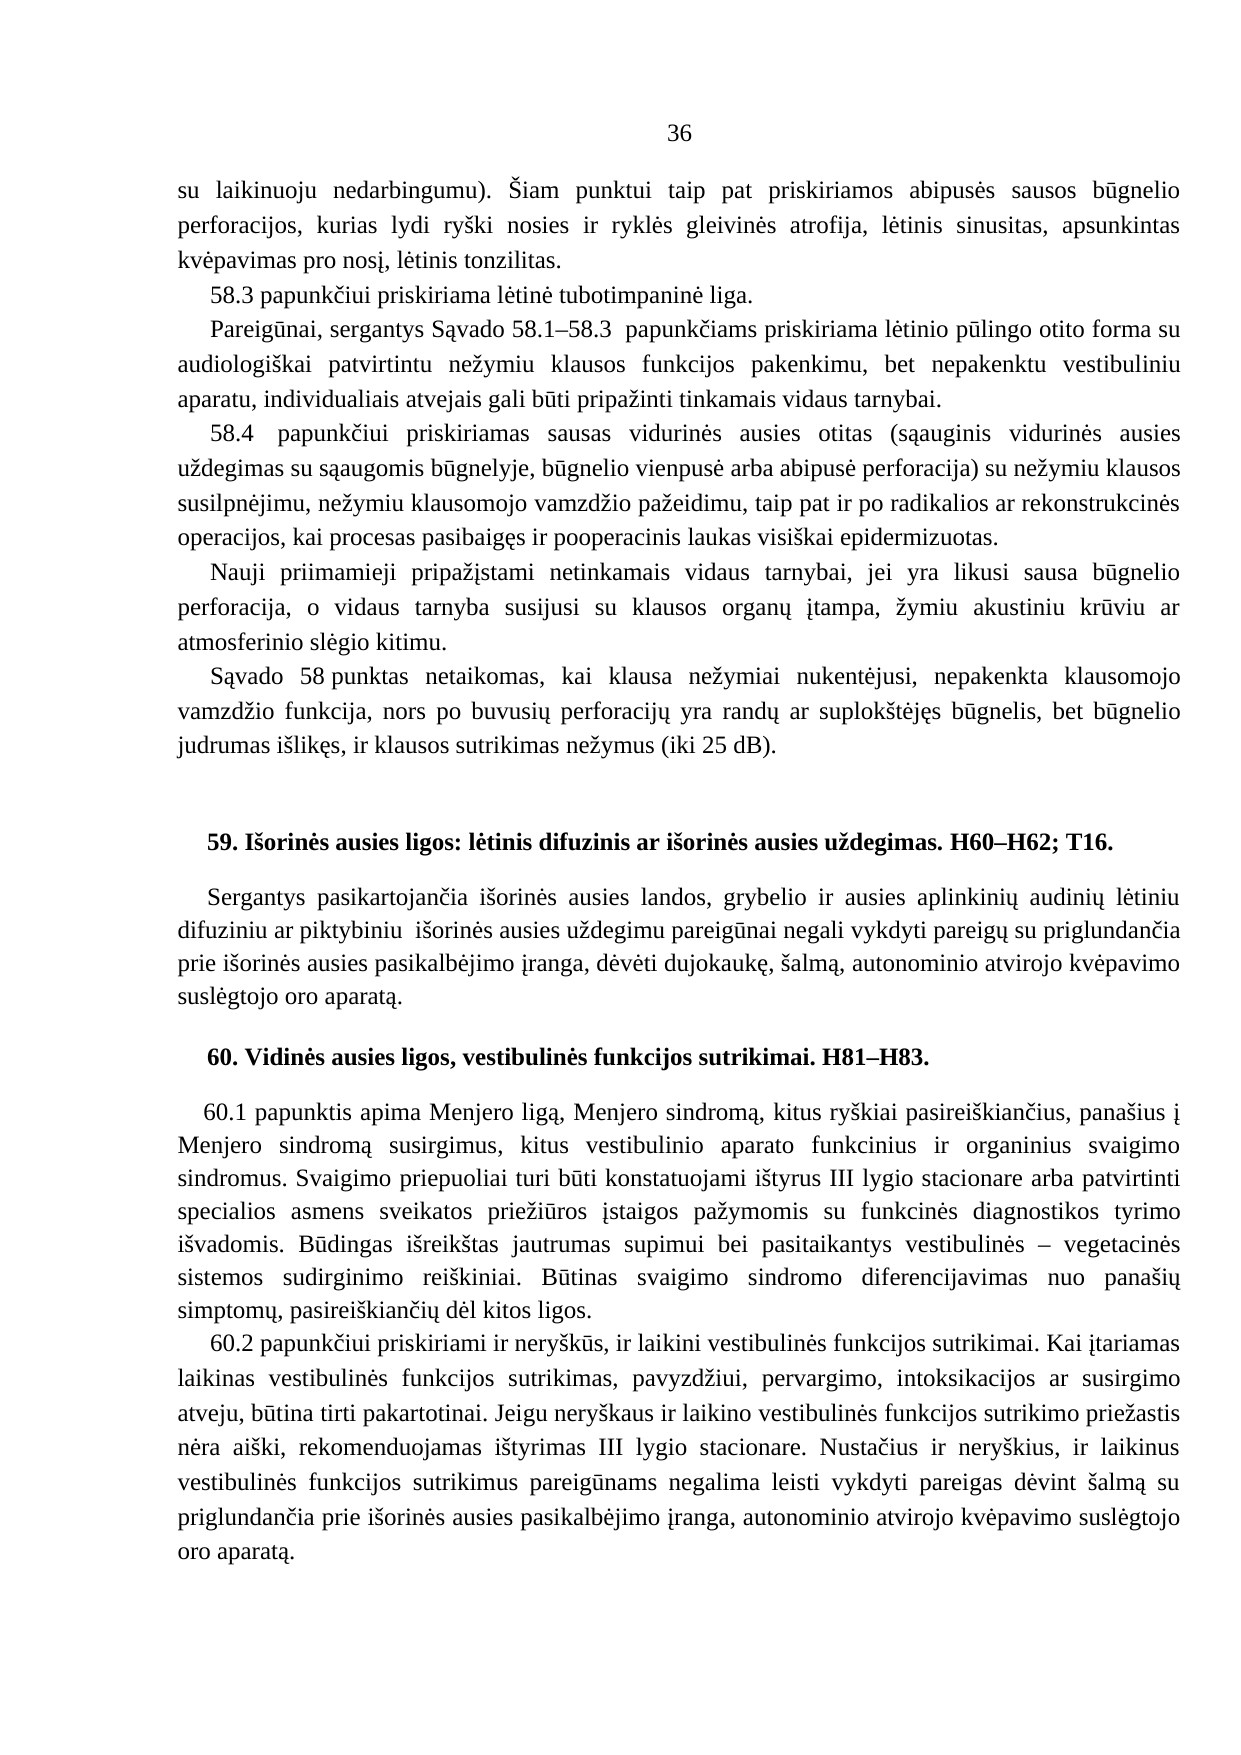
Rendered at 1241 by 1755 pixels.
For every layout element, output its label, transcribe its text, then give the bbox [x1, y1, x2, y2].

text 58.4 papunkčiui priskiriamas sausas vidurinės ausies otitas (sąauginis vidurinės ausies uždegimas su sąaugomis būgnelyje, būgnelio vienpusė arba abipusė perforacija) su nežymiu klausos susilpnėjimu, nežymiu klausomojo vamzdžio pažeidimu, taip pat ir po radikalios ar rekonstrukcinės operacijos, kai procesas pasibaigęs ir pooperacinis laukas visiškai epidermizuotas. [177, 418, 1181, 551]
text 60.2 papunkčiui priskiriami ir neryškūs, ir laikini vestibulinės funkcijos sutrikimai. Kai įtariamas laikinas vestibulinės funkcijos sutrikimas, pavyzdžiui, pervargimo, intoksikacijos ar susirgimo atveju, būtina tirti pakartotinai. Jeigu neryškaus ir laikino vestibulinės funkcijos sutrikimo priežastis nėra aiški, rekomenduojamas ištyrimas III lygio stacionare. Nustačius ir neryškius, ir laikinus vestibulinės funkcijos sutrikimus pareigūnams negalima leisti vykdyti pareigas dėvint šalmą su priglundančia prie išorinės ausies pasikalbėjimo įranga, autonominio atvirojo kvėpavimo suslėgtojo oro aparatą. [177, 1328, 1181, 1565]
text Nauji priimamieji pripažįstami netinkamais vidaus tarnybai, jei yra likusi sausa būgnelio perforacija, o vidaus tarnyba susijusi su klausos organų įtampa, žymiu akustiniu krūviu ar atmosferinio slėgio kitimu. [177, 557, 1181, 655]
text su laikinuoju nedarbingumu). Šiam punktui taip pat priskiriamos abipusės sausos būgnelio perforacijos, kurias lydi ryški nosies ir ryklės gleivinės atrofija, lėtinis sinusitas, apsunkintas kvėpavimas pro nosį, lėtinis tonzilitas. [177, 176, 1181, 274]
text Pareigūnai, sergantys Sąvado 58.1–58.3 papunkčiams priskiriama lėtinio pūlingo otito forma su audiologiškai patvirtintu nežymiu klausos funkcijos pakenkimu, bet nepakenktu vestibuliniu aparatu, individualiais atvejais gali būti pripažinti tinkamais vidaus tarnybai. [177, 314, 1181, 412]
text 60.1 papunktis apima Menjero ligą, Menjero sindromą, kitus ryškiai pasireiškiančius, panašius į Menjero sindromą susirgimus, kitus vestibulinio aparato funkcinius ir organinius svaigimo sindromus. Svaigimo priepuoliai turi būti konstatuojami ištyrus III lygio stacionare arba patvirtinti specialios asmens sveikatos priežiūros įstaigos pažymomis su funkcinės diagnostikos tyrimo išvadomis. Būdingas išreikštas jautrumas supimui bei pasitaikantys vestibulinės – vegetacinės sistemos sudirginimo reiškiniai. Būtinas svaigimo sindromo diferencijavimas nuo panašių simptomų, pasireiškiančių dėl kitos ligos. [177, 1097, 1181, 1324]
text 58.3 papunkčiui priskiriama lėtinė tubotimpaninė liga. [177, 280, 1181, 308]
text 59. Išorinės ausies ligos: lėtinis difuzinis ar išorinės ausies uždegimas. H60–H62; T16. [177, 827, 1181, 856]
text Sąvado 58 punktas netaikomas, kai klausa nežymiai nukentėjusi, nepakenkta klausomojo vamzdžio funkcija, nors po buvusių perforacijų yra randų ar suplokštėjęs būgnelis, bet būgnelio judrumas išlikęs, ir klausos sutrikimas nežymus (iki 25 dB). [177, 661, 1181, 759]
text Sergantys pasikartojančia išorinės ausies landos, grybelio ir ausies aplinkinių audinių lėtiniu difuziniu ar piktybiniu išorinės ausies uždegimu pareigūnai negali vykdyti pareigų su priglundančia prie išorinės ausies pasikalbėjimo įranga, dėvėti dujokaukę, šalmą, autonominio atvirojo kvėpavimo suslėgtojo oro aparatą. [177, 882, 1181, 1009]
text 60. Vidinės ausies ligos, vestibulinės funkcijos sutrikimai. H81–H83. [177, 1042, 1181, 1071]
